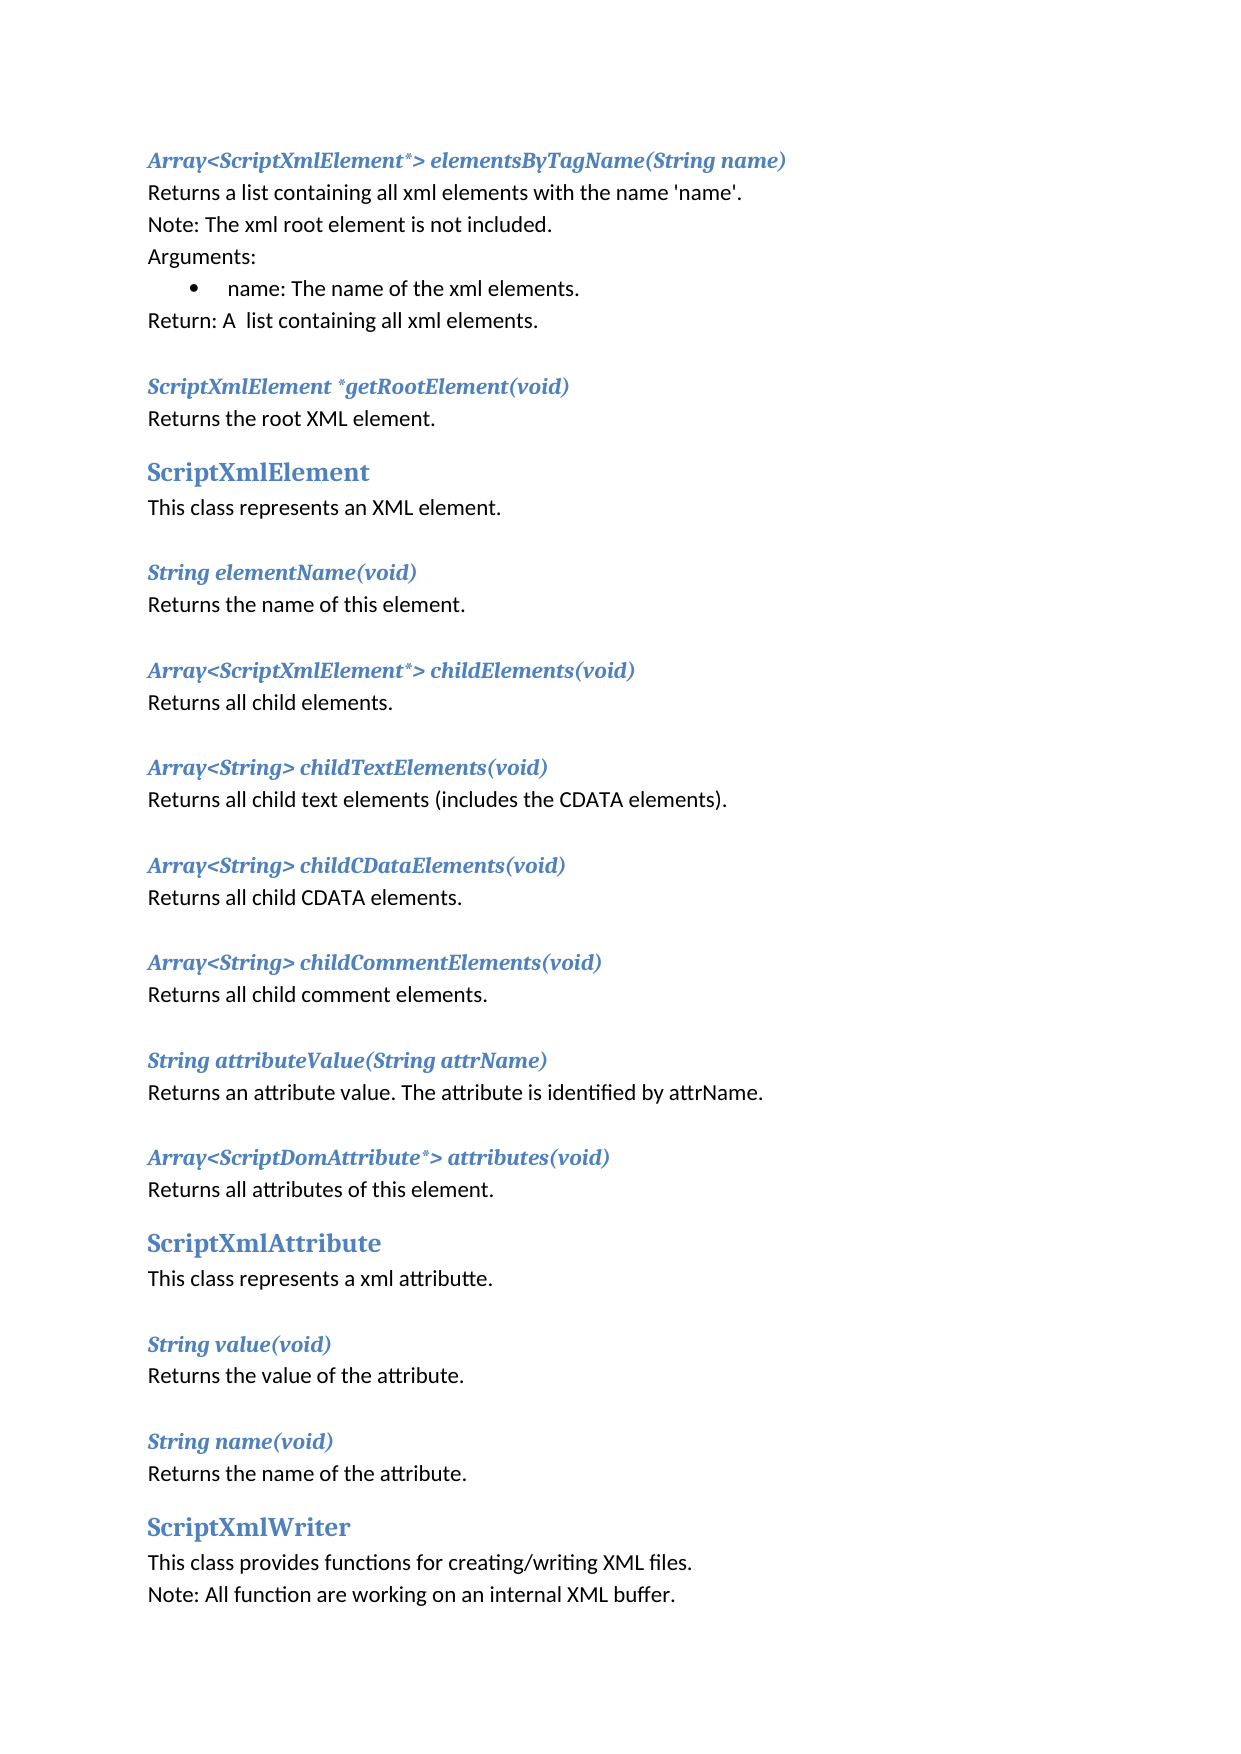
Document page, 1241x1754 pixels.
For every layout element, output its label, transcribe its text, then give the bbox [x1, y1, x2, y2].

text Returns all attributes of this element. [148, 1175, 1093, 1203]
subtitle String value(void) [148, 1331, 1093, 1358]
subtitle Array<String> childTextElements(void) [148, 755, 1093, 781]
subtitle String attributeValue(String attrName) [148, 1048, 1093, 1074]
text Returns all child CDATA elements. [148, 883, 1093, 911]
text This class represents a xml attributte. [148, 1264, 1093, 1292]
subtitle Array<String> childCDataElements(void) [148, 853, 1093, 879]
text Returns the root XML element. [148, 404, 1093, 432]
subtitle Array<String> childCommentElements(void) [148, 950, 1093, 976]
text This class provides functions for creating/writing XML files. [148, 1548, 1093, 1576]
text Note: All function are working on an internal XML buffer. [148, 1580, 1093, 1608]
text Returns all child text elements (includes the CDATA elements). [148, 785, 1093, 813]
subtitle Array<ScriptDomAttribute*> attributes(void) [148, 1145, 1093, 1171]
subtitle ScriptXmlElement [148, 457, 1093, 488]
text Return: A list containing all xml elements. [148, 307, 1093, 334]
subtitle ScriptXmlAttribute [148, 1228, 1093, 1259]
subtitle String name(void) [148, 1429, 1093, 1455]
subtitle ScriptXmlWriter [148, 1512, 1093, 1543]
text Returns a list containing all xml elements with the name 'name'. [148, 178, 1093, 206]
text Returns the name of this element. [148, 590, 1093, 618]
subtitle String elementName(void) [148, 560, 1093, 586]
text This class represents an XML element. [148, 493, 1093, 521]
subtitle Array<ScriptXmlElement*> elementsByTagName(String name) [148, 148, 1093, 174]
text Returns all child comment elements. [148, 980, 1093, 1008]
subtitle ScriptXmlElement *getRootElement(void) [148, 374, 1093, 400]
text Returns the name of the attribute. [148, 1459, 1093, 1487]
subtitle Array<ScriptXmlElement*> childElements(void) [148, 658, 1093, 684]
text Arguments: [148, 242, 1093, 270]
text Returns the value of the attribute. [148, 1362, 1093, 1389]
text Note: The xml root element is not included. [148, 210, 1093, 238]
text Returns an attribute value. The attribute is identified by attrName. [148, 1078, 1093, 1106]
list name: The name of the xml elements. [190, 274, 1093, 302]
text Returns all child elements. [148, 688, 1093, 716]
